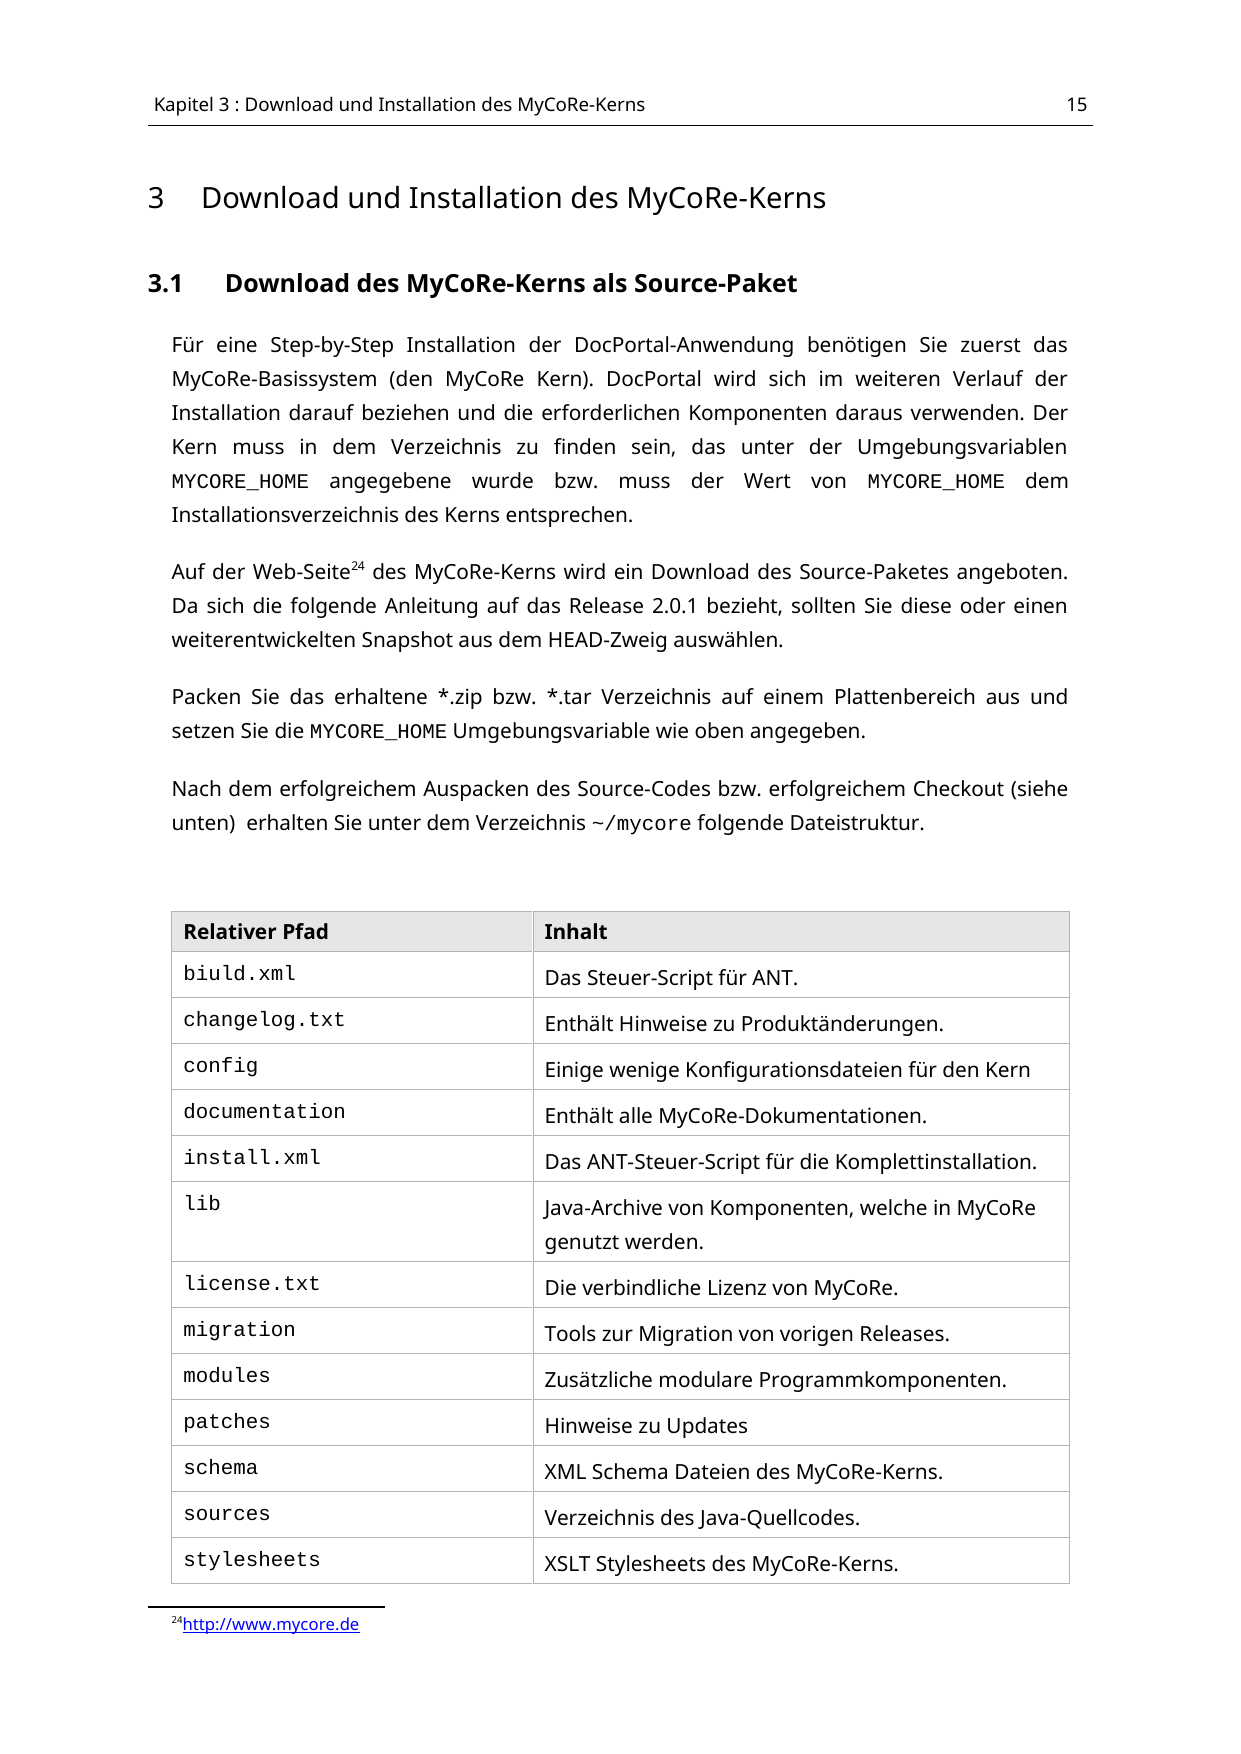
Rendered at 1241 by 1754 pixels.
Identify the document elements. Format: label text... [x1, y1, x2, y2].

table_cell schema [172, 1446, 532, 1491]
table_cell documentation [172, 1090, 532, 1135]
table_cell modules [172, 1354, 532, 1399]
table_cell Die verbindliche Lizenz von MyCoRe. [534, 1262, 1069, 1307]
table_cell Zusätzliche modulare Programmkomponenten. [534, 1354, 1069, 1399]
text Auf der Web-Seite des MyCoRe-Kerns wird ein Download des Source-Paketes angeboten. Da sich die folgende Anleitung auf das Release 2.0.1 bezieht, sollten Sie diese oder einen weiterentwickelten Snapshot aus dem HEAD-Zweig auswählen. [171, 557, 1069, 653]
table_cell Verzeichnis des Java-Quellcodes. [534, 1492, 1069, 1537]
table_cell sources [172, 1492, 532, 1537]
subtitle Download und Installation des MyCoRe-Kerns [148, 177, 1092, 217]
table_cell Das Steuer-Script für ANT. [534, 952, 1069, 997]
text http://www.mycore.de [171, 1613, 1069, 1636]
table_cell config [172, 1044, 532, 1089]
table_cell Java-Archive von Komponenten, welche in MyCoRe genutzt werden. [534, 1182, 1069, 1261]
table_cell Enthält Hinweise zu Produktänderungen. [534, 998, 1069, 1043]
table_cell changelog.txt [172, 998, 532, 1043]
table_cell install.xml [172, 1136, 532, 1181]
table_cell Das ANT-Steuer-Script für die Komplettinstallation. [534, 1136, 1069, 1181]
table_cell Hinweise zu Updates [534, 1400, 1069, 1445]
text Nach dem erfolgreichem Auspacken des Source-Codes bzw. erfolgreichem Checkout (siehe unten) erhalten Sie unter dem Verzeichnis ~/mycore folgende Dateistruktur. [171, 774, 1069, 836]
table_cell XSLT Stylesheets des MyCoRe-Kerns. [534, 1538, 1069, 1583]
table_header Relativer Pfad [172, 912, 532, 951]
table_header Inhalt [534, 912, 1069, 951]
table_cell biuld.xml [172, 952, 532, 997]
table_cell Einige wenige Konfigurationsdateien für den Kern [534, 1044, 1069, 1089]
subtitle Download des MyCoRe-Kerns als Source-Paket [148, 266, 1092, 300]
table_cell XML Schema Dateien des MyCoRe-Kerns. [534, 1446, 1069, 1491]
text Für eine Step-by-Step Installation der DocPortal-Anwendung benötigen Sie zuerst das MyCoRe-Basissystem (den MyCoRe Kern). DocPortal wird sich im weiteren Verlauf der Installation darauf beziehen und die erforderlichen Komponenten daraus verwenden. Der Kern muss in dem Verzeichnis zu finden sein, das unter der Umgebungsvariablen MYCORE_HOME angegebene wurde bzw. muss der Wert von MYCORE_HOME dem Installationsverzeichnis des Kerns entsprechen. [171, 330, 1069, 528]
table_cell Enthält alle MyCoRe-Dokumentationen. [534, 1090, 1069, 1135]
table_cell stylesheets [172, 1538, 532, 1583]
table_cell patches [172, 1400, 532, 1445]
text Packen Sie das erhaltene *.zip bzw. *.tar Verzeichnis auf einem Plattenbereich aus und setzen Sie die MYCORE_HOME Umgebungsvariable wie oben angegeben. [171, 682, 1069, 745]
table_cell Tools zur Migration von vorigen Releases. [534, 1308, 1069, 1353]
table_cell migration [172, 1308, 532, 1353]
table_cell license.txt [172, 1262, 532, 1307]
table_cell lib [172, 1182, 532, 1261]
